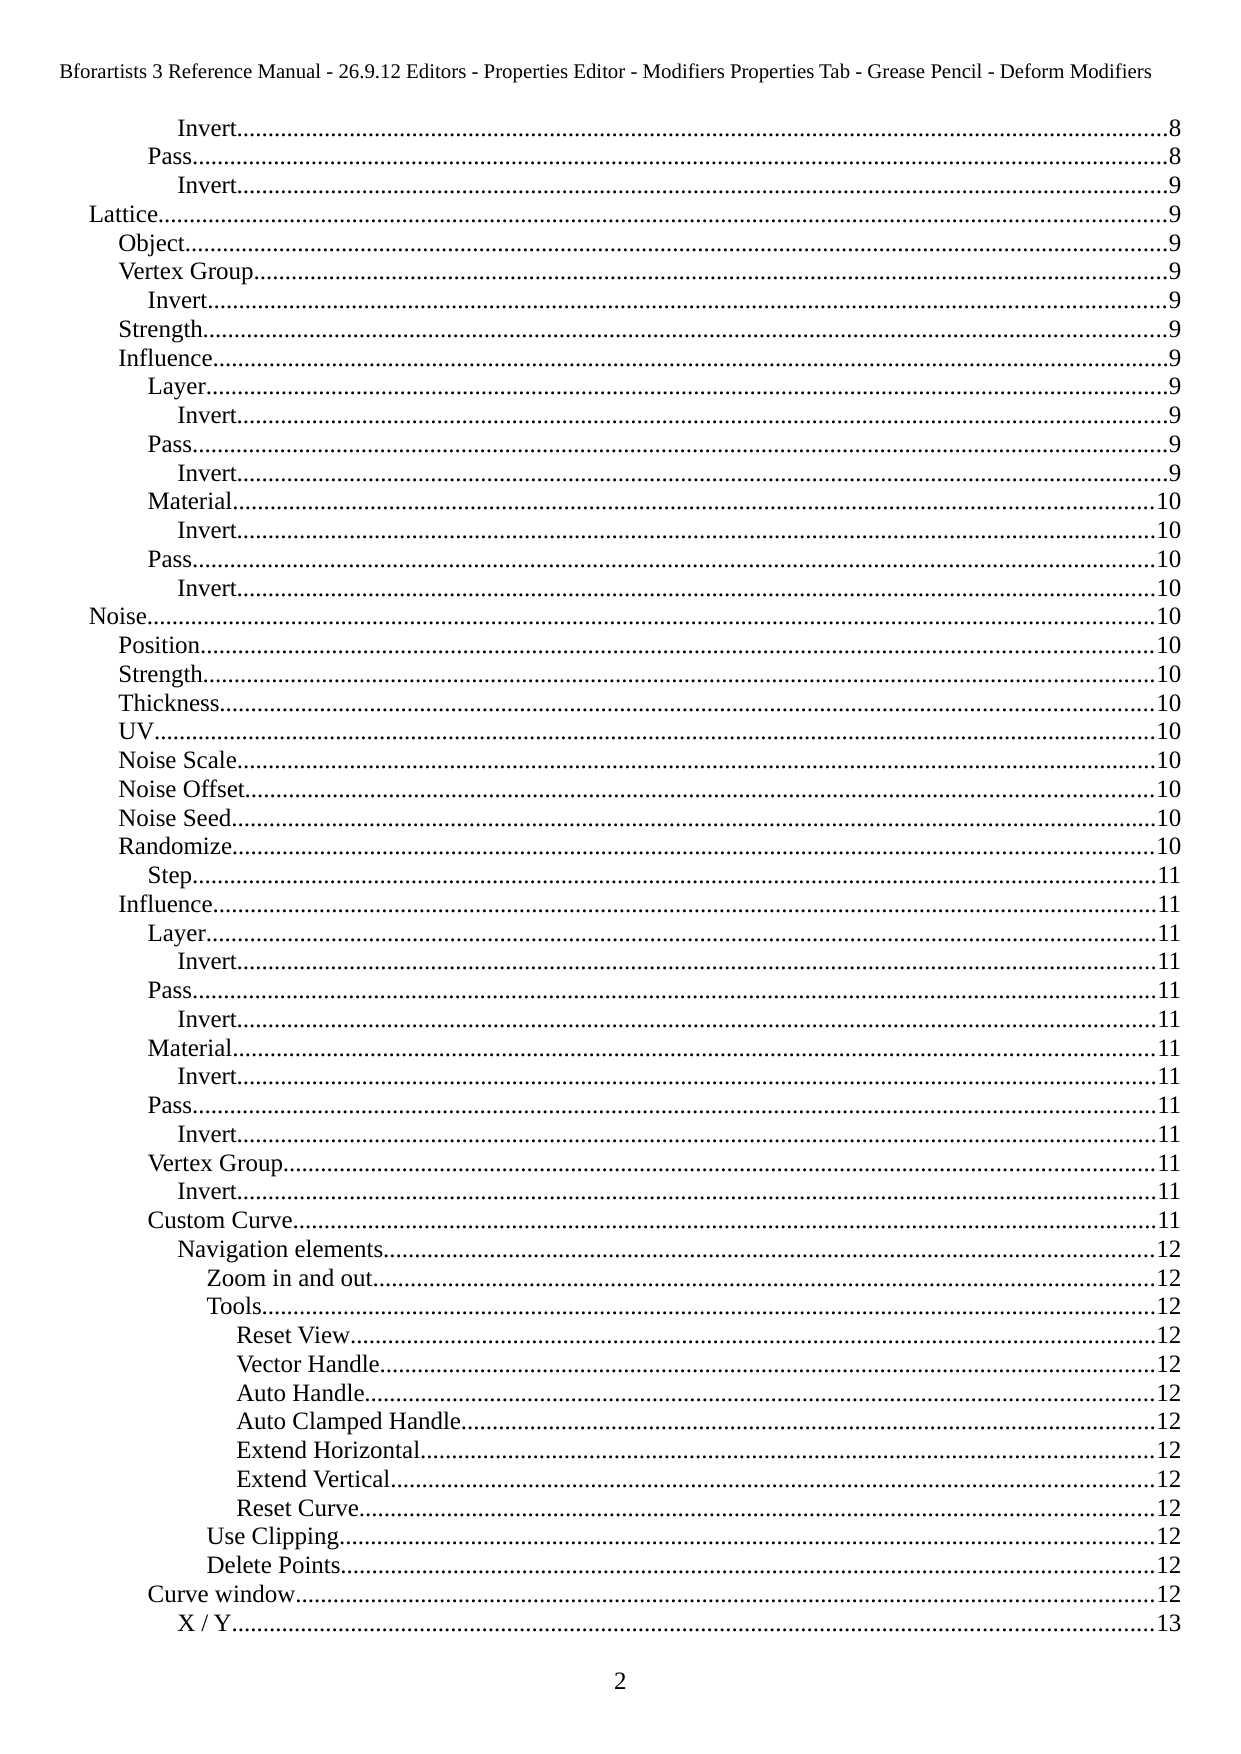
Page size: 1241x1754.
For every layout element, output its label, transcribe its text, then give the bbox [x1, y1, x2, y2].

text Noise 10 [88, 601, 1181, 630]
text Pass 11 [147, 1090, 1181, 1119]
text Curve window 12 [147, 1579, 1181, 1608]
text Navigation elements 12 [177, 1234, 1181, 1263]
text Noise Seed 10 [118, 803, 1181, 831]
text Pass 9 [147, 429, 1181, 458]
text Pass 11 [147, 975, 1181, 1004]
text Delete Points 12 [206, 1550, 1181, 1579]
text Invert 10 [177, 515, 1181, 544]
text Step 11 [147, 860, 1181, 889]
text Strength 9 [118, 314, 1181, 343]
text X / Y 13 [177, 1608, 1181, 1636]
text Vector Handle 12 [236, 1349, 1181, 1378]
text Extend Vertical 12 [236, 1464, 1181, 1493]
text Invert 11 [177, 1176, 1181, 1205]
text Reset View 12 [236, 1320, 1181, 1349]
text Custom Curve 11 [147, 1205, 1181, 1234]
text Invert 11 [177, 1004, 1181, 1033]
text Invert 9 [177, 400, 1181, 429]
text Extend Horizontal 12 [236, 1435, 1181, 1464]
text Reset Curve 12 [236, 1493, 1181, 1521]
text Use Clipping 12 [206, 1521, 1181, 1550]
text Invert 9 [177, 458, 1181, 486]
text Material 10 [147, 486, 1181, 515]
text Invert 11 [177, 1119, 1181, 1148]
text Pass 8 [147, 141, 1181, 170]
text Invert 11 [177, 1061, 1181, 1090]
text Material 11 [147, 1033, 1181, 1061]
text Invert 9 [147, 285, 1181, 314]
text Vertex Group 9 [118, 256, 1181, 285]
text Randomize 10 [118, 831, 1181, 860]
text UV 10 [118, 716, 1181, 745]
text Influence 9 [118, 343, 1181, 371]
text Noise Scale 10 [118, 745, 1181, 774]
text Lattice 9 [88, 199, 1181, 228]
text Tools 12 [206, 1291, 1181, 1320]
text Auto Handle 12 [236, 1378, 1181, 1406]
text Noise Offset 10 [118, 774, 1181, 803]
text Influence 11 [118, 889, 1181, 918]
text Strength 10 [118, 659, 1181, 688]
text Invert 11 [177, 946, 1181, 975]
text Invert 9 [177, 170, 1181, 199]
text Layer 9 [147, 371, 1181, 400]
text Invert 10 [177, 573, 1181, 601]
text Layer 11 [147, 918, 1181, 946]
text Auto Clamped Handle 12 [236, 1406, 1181, 1435]
text Object 9 [118, 228, 1181, 256]
text Thickness 10 [118, 688, 1181, 716]
text Position 10 [118, 630, 1181, 659]
text Zoom in and out 12 [206, 1263, 1181, 1291]
text Pass 10 [147, 544, 1181, 573]
text Vertex Group 11 [147, 1148, 1181, 1176]
text Invert 8 [177, 113, 1181, 141]
